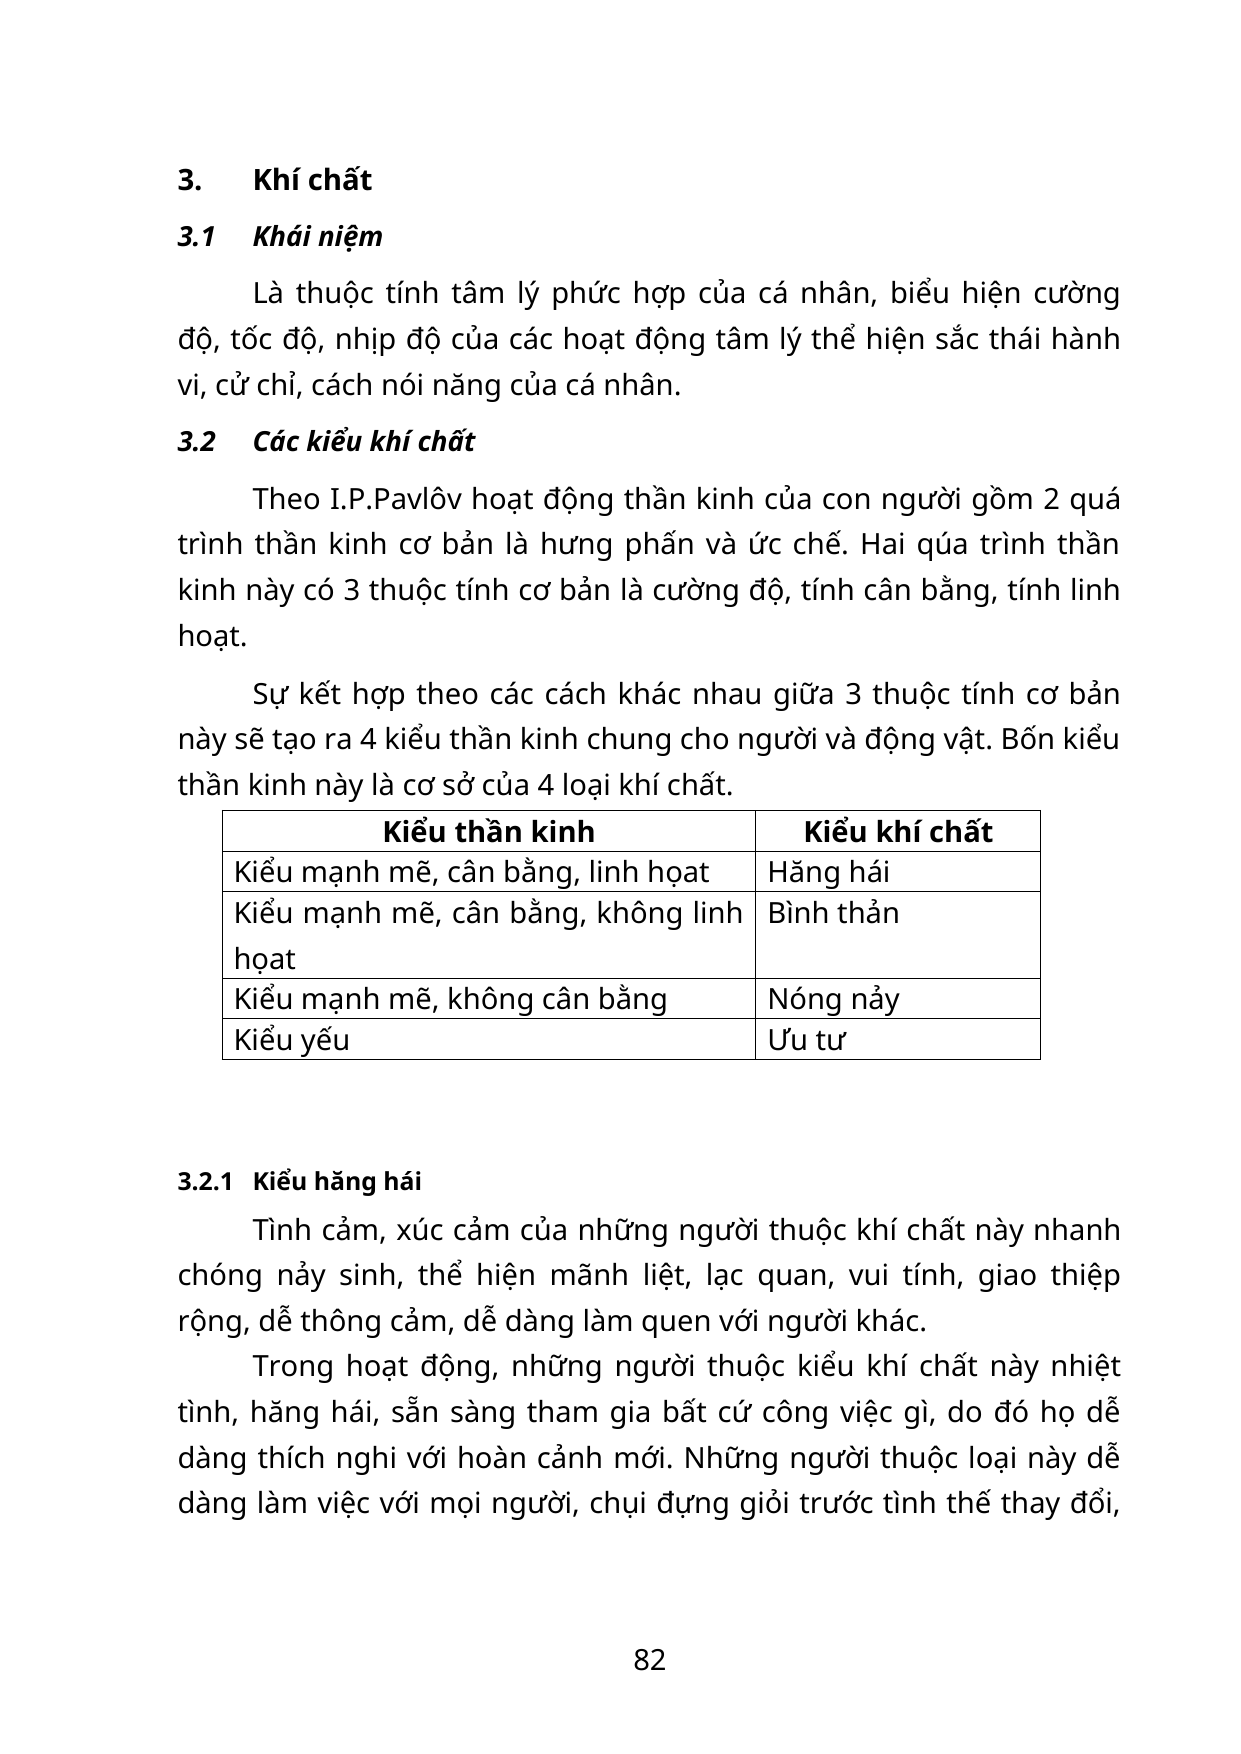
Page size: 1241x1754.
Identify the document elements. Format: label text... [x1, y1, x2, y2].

text Trong hoạt động, những người thuộc kiểu khí chất này nhiệt tình, hăng hái, sẵn sàng tham gia bất cứ công việc gì, do đó họ dễ dàng thích nghi với hoàn cảnh mới. Những người thuộc loại này dễ dàng làm việc với mọi người, chụi đựng giỏi trước tình thế thay đổi, [177, 1346, 1122, 1522]
table_cell Kiểu mạnh mẽ, không cân bằng [223, 979, 755, 1018]
text Là thuộc tính tâm lý phức hợp của cá nhân, biểu hiện cường độ, tốc độ, nhịp độ của các hoạt động tâm lý thể hiện sắc thái hành vi, cử chỉ, cách nói năng của cá nhân. [177, 273, 1122, 404]
text Sự kết hợp theo các cách khác nhau giữa 3 thuộc tính cơ bản này sẽ tạo ra 4 kiểu thần kinh chung cho người và động vật. Bốn kiểu thần kinh này là cơ sở của 4 loại khí chất. [177, 673, 1122, 804]
table_cell Hăng hái [756, 852, 1040, 891]
subtitle Các kiểu khí chất [177, 422, 1122, 460]
text Tình cảm, xúc cảm của những người thuộc khí chất này nhanh chóng nảy sinh, thể hiện mãnh liệt, lạc quan, vui tính, giao thiệp rộng, dễ thông cảm, dễ dàng làm quen với người khác. [177, 1209, 1122, 1340]
subtitle Khí chất [177, 158, 1122, 198]
subtitle Kiểu hăng hái [177, 1164, 1122, 1198]
table_cell Kiểu mạnh mẽ, cân bằng, không linh họat [223, 892, 755, 978]
table_header Kiểu khí chất [756, 811, 1040, 851]
table_cell Nóng nảy [756, 979, 1040, 1018]
table_cell Ưu tư [756, 1019, 1040, 1059]
subtitle Khái niệm [177, 217, 1122, 254]
table_cell Kiểu mạnh mẽ, cân bằng, linh họat [223, 852, 755, 891]
table_header Kiểu thần kinh [223, 811, 755, 851]
table_cell Bình thản [756, 892, 1040, 978]
table_cell Kiểu yếu [223, 1019, 755, 1059]
text Theo I.P.Pavlôv hoạt động thần kinh của con người gồm 2 quá trình thần kinh cơ bản là hưng phấn và ức chế. Hai qúa trình thần kinh này có 3 thuộc tính cơ bản là cường độ, tính cân bằng, tính linh hoạt. [177, 478, 1122, 654]
